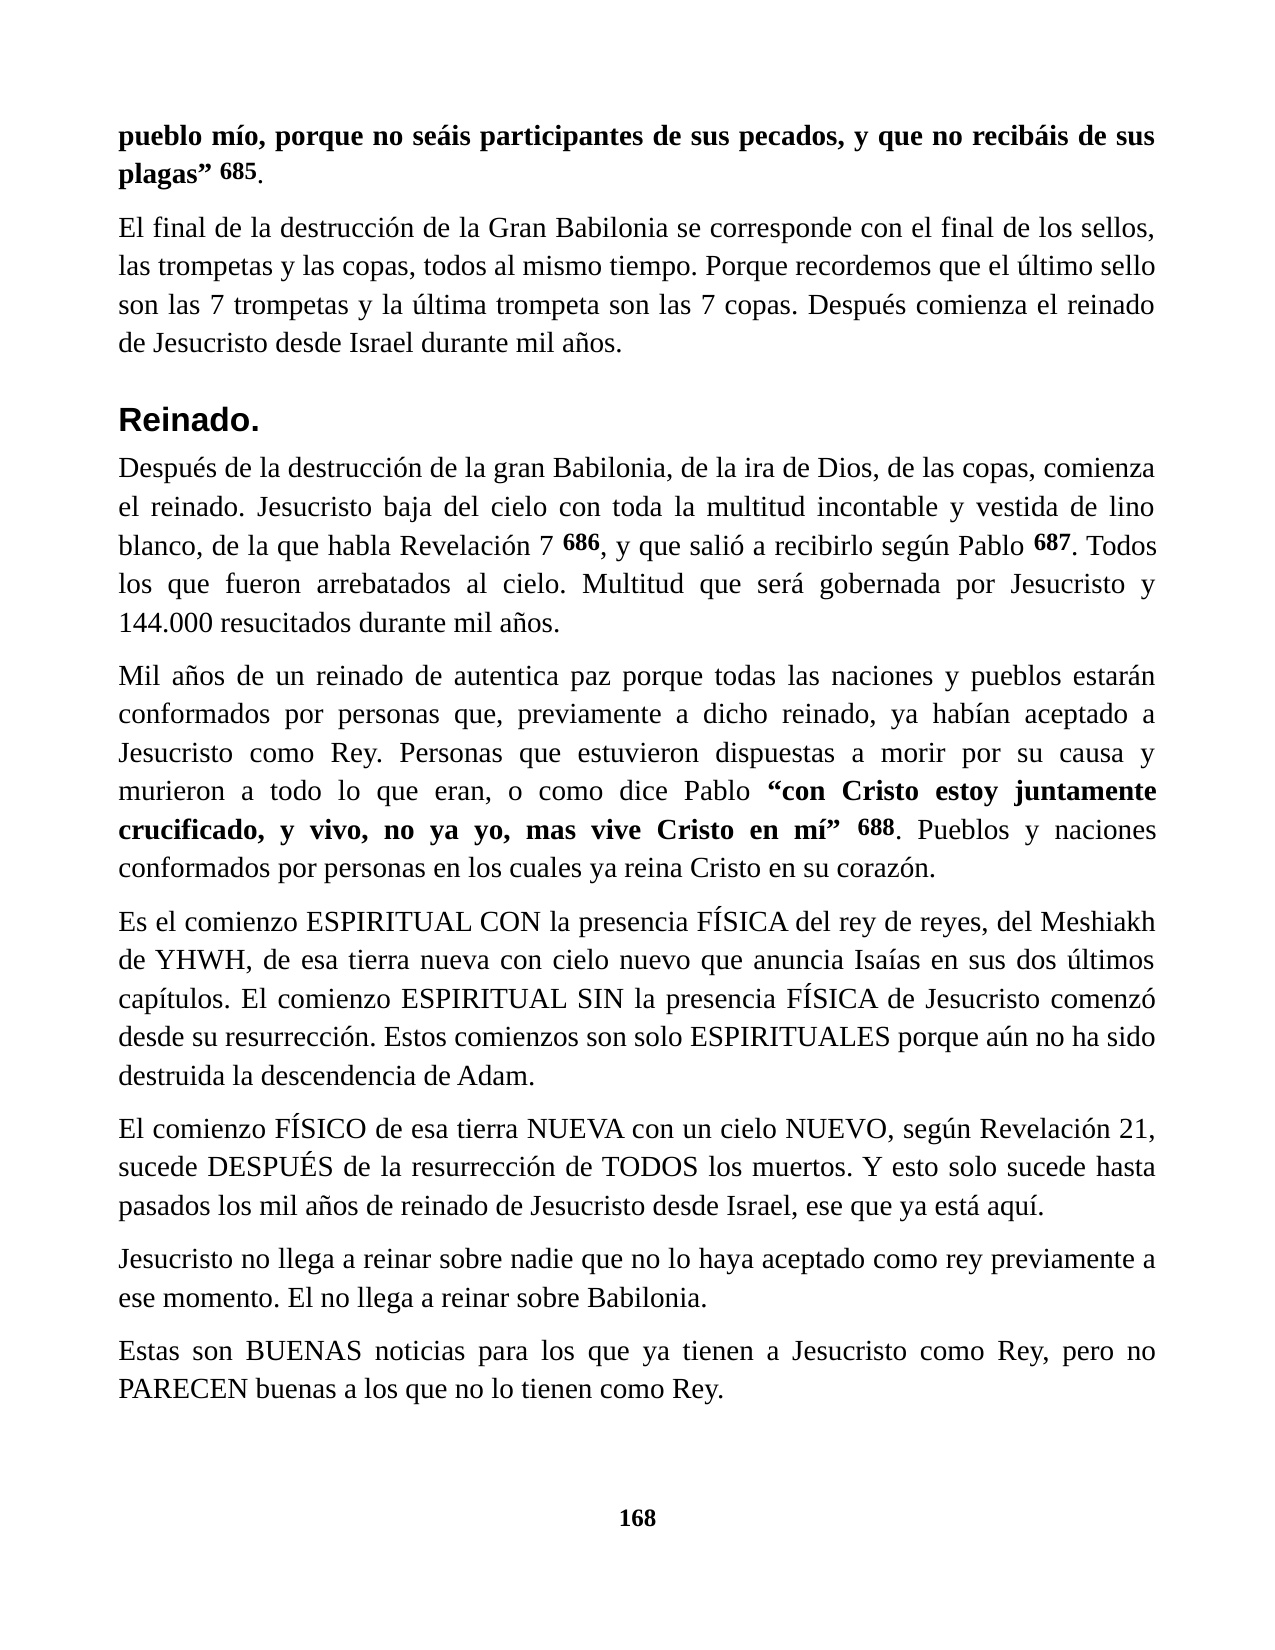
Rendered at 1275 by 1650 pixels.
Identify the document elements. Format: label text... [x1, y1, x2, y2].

text El final de la destrucción de la Gran Babilonia se corresponde con el final de los sellos, las trompetas y las copas, todos al mismo tiempo. Porque recordemos que el último sello son las 7 trompetas y la última trompeta son las 7 copas. Después comienza el reinado de Jesucristo desde Israel durante mil años. [118, 210, 1157, 359]
text Después de la destrucción de la gran Babilonia, de la ira de Dios, de las copas, comienza el reinado. Jesucristo baja del cielo con toda la multitud incontable y vestida de lino blanco, de la que habla Revelación 7 , y que salió a recibirlo según Pablo . Todos los que fueron arrebatados al cielo. Multitud que será gobernada por Jesucristo y 144.000 resucitados durante mil años. [118, 451, 1157, 638]
text pueblo mío, porque no seáis participantes de sus pecados, y que no recibáis de sus plagas” . [118, 118, 1157, 190]
text Estas son BUENAS noticias para los que ya tienen a Jesucristo como Rey, pero no PARECEN buenas a los que no lo tienen como Rey. [118, 1333, 1157, 1405]
text Mil años de un reinado de autentica paz porque todas las naciones y pueblos estarán conformados por personas que, previamente a dicho reinado, ya habían aceptado a Jesucristo como Rey. Personas que estuvieron dispuestas a morir por su causa y murieron a todo lo que eran, o como dice Pablo “con Cristo estoy juntamente crucificado, y vivo, no ya yo, mas vive Cristo en mí” . Pueblos y naciones conformados por personas en los cuales ya reina Cristo en su corazón. [118, 658, 1157, 884]
text Jesucristo no llega a reinar sobre nadie que no lo haya aceptado como rey previamente a ese momento. El no llega a reinar sobre Babilonia. [118, 1241, 1157, 1313]
text Es el comienzo ESPIRITUAL CON la presencia FÍSICA del rey de reyes, del Meshiakh de YHWH, de esa tierra nueva con cielo nuevo que anuncia Isaías en sus dos últimos capítulos. El comienzo ESPIRITUAL SIN la presencia FÍSICA de Jesucristo comenzó desde su resurrección. Estos comienzos son solo ESPIRITUALES porque aún no ha sido destruida la descendencia de Adam. [118, 904, 1157, 1091]
text El comienzo FÍSICO de esa tierra NUEVA con un cielo NUEVO, según Revelación 21, sucede DESPUÉS de la resurrección de TODOS los muertos. Y esto solo sucede hasta pasados los mil años de reinado de Jesucristo desde Israel, ese que ya está aquí. [118, 1111, 1157, 1222]
subtitle Reinado. [118, 399, 1157, 438]
